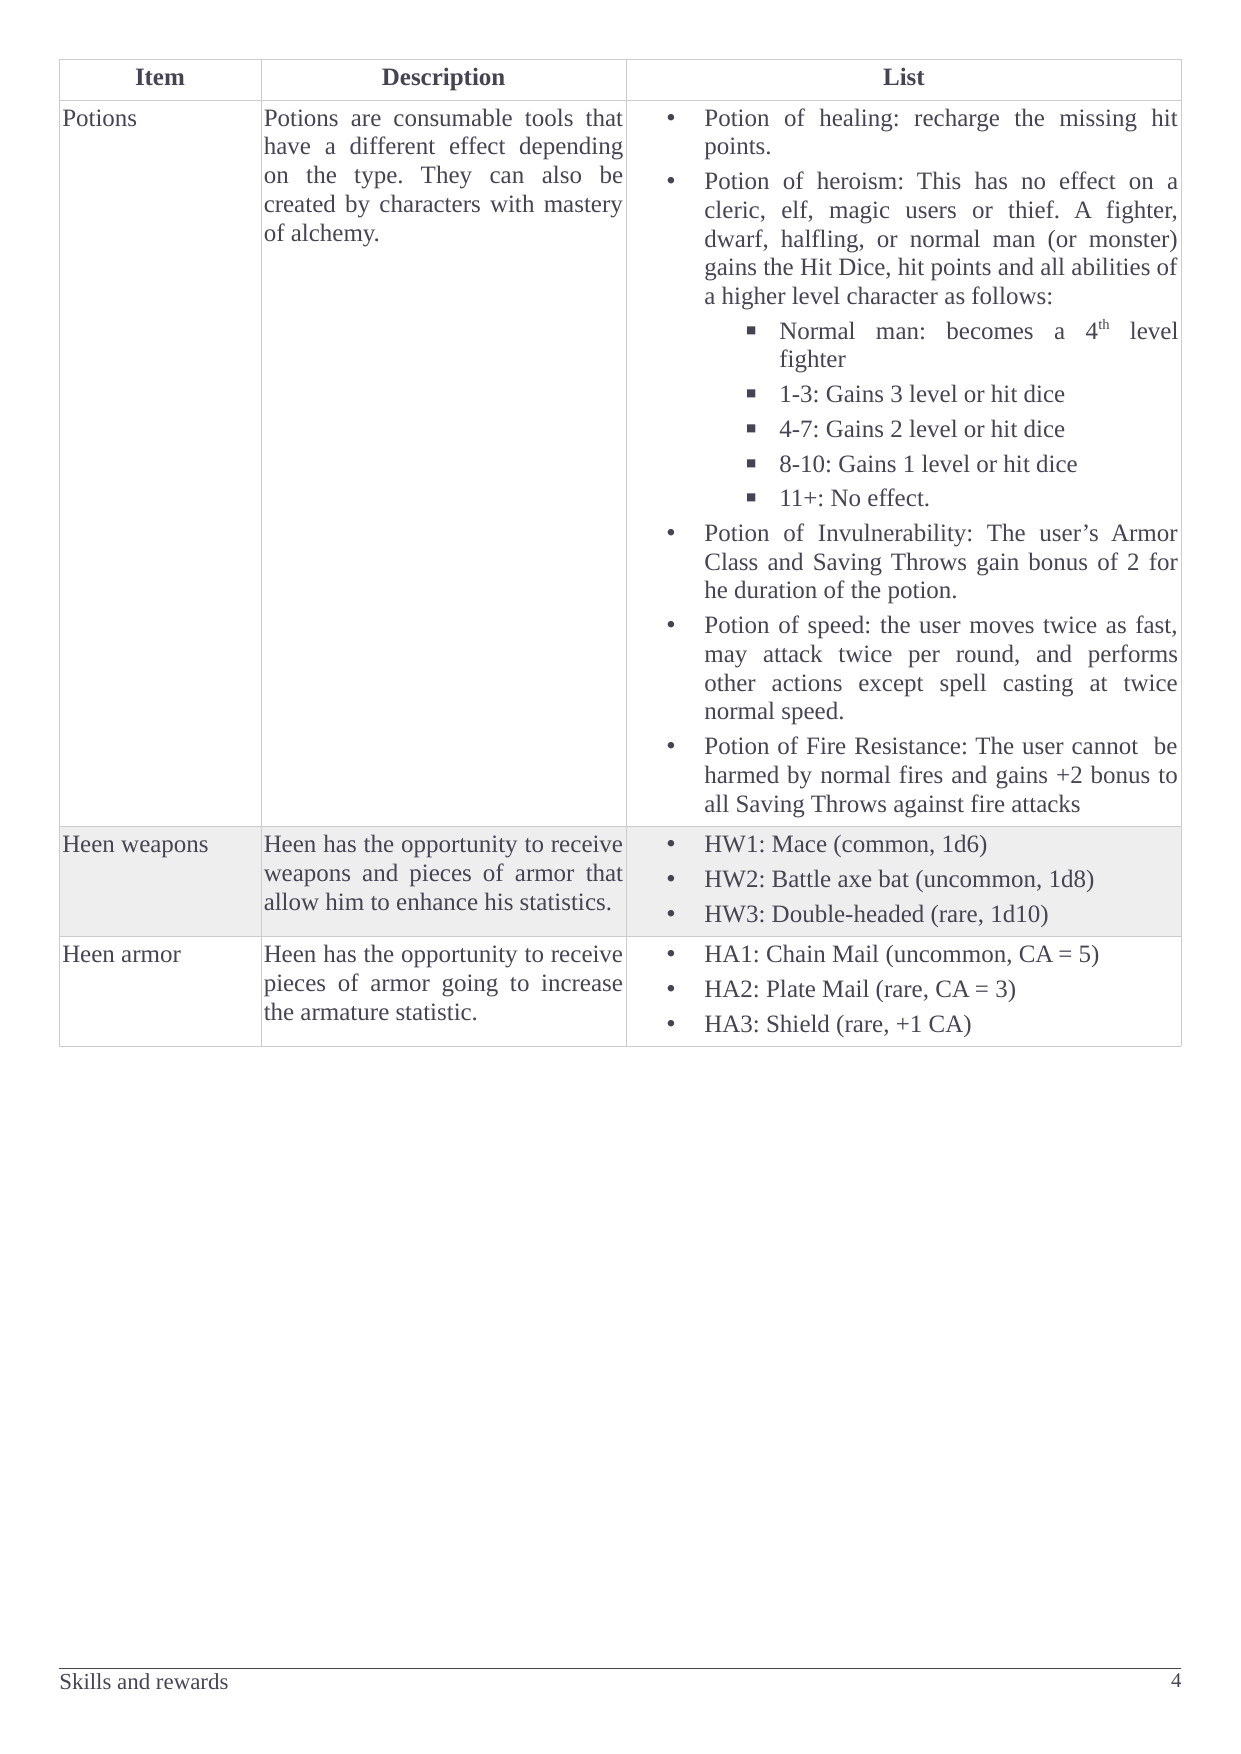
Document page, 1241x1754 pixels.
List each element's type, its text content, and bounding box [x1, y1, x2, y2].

table_cell Potions [60, 101, 261, 826]
table_cell Heen has the opportunity to receive weapons and pieces of armor that allow him to enhance his statistics. [262, 827, 626, 936]
table_header Item [60, 60, 261, 100]
table_cell Heen has the opportunity to receive pieces of armor going to increase the armature statistic. [262, 937, 626, 1046]
table_cell Heen weapons [60, 827, 261, 936]
table_header List [627, 60, 1181, 100]
table_cell HA1: Chain Mail (uncommon, CA = 5) HA2: Plate Mail (rare, CA = 3) HA3: Shield (rare, +1 CA) [627, 937, 1181, 1046]
table_cell Potion of healing: recharge the missing hit points. Potion of heroism: This has no effect on a cleric, elf, magic users or thief. A fighter, dwarf, halfling, or normal man (or monster) gains the Hit Dice, hit points and all abilities of a higher level character as follows: Normal man: becomes a 4th level fighter 1-3: Gains 3 level or hit dice 4-7: Gains 2 level or hit dice 8-10: Gains 1 level or hit dice 11+: No effect. Potion of Invulnerability: The user’s Armor Class and Saving Throws gain bonus of 2 for he duration of the potion. Potion of speed: the user moves twice as fast, may attack twice per round, and performs other actions except spell casting at twice normal speed. Potion of Fire Resistance: The user cannot be harmed by normal fires and gains +2 bonus to all Saving Throws against fire attacks [627, 101, 1181, 826]
table_header Description [262, 60, 626, 100]
table_cell Potions are consumable tools that have a different effect depending on the type. They can also be created by characters with mastery of alchemy. [262, 101, 626, 826]
table_cell HW1: Mace (common, 1d6) HW2: Battle axe bat (uncommon, 1d8) HW3: Double-headed (rare, 1d10) [627, 827, 1181, 936]
table_cell Heen armor [60, 937, 261, 1046]
